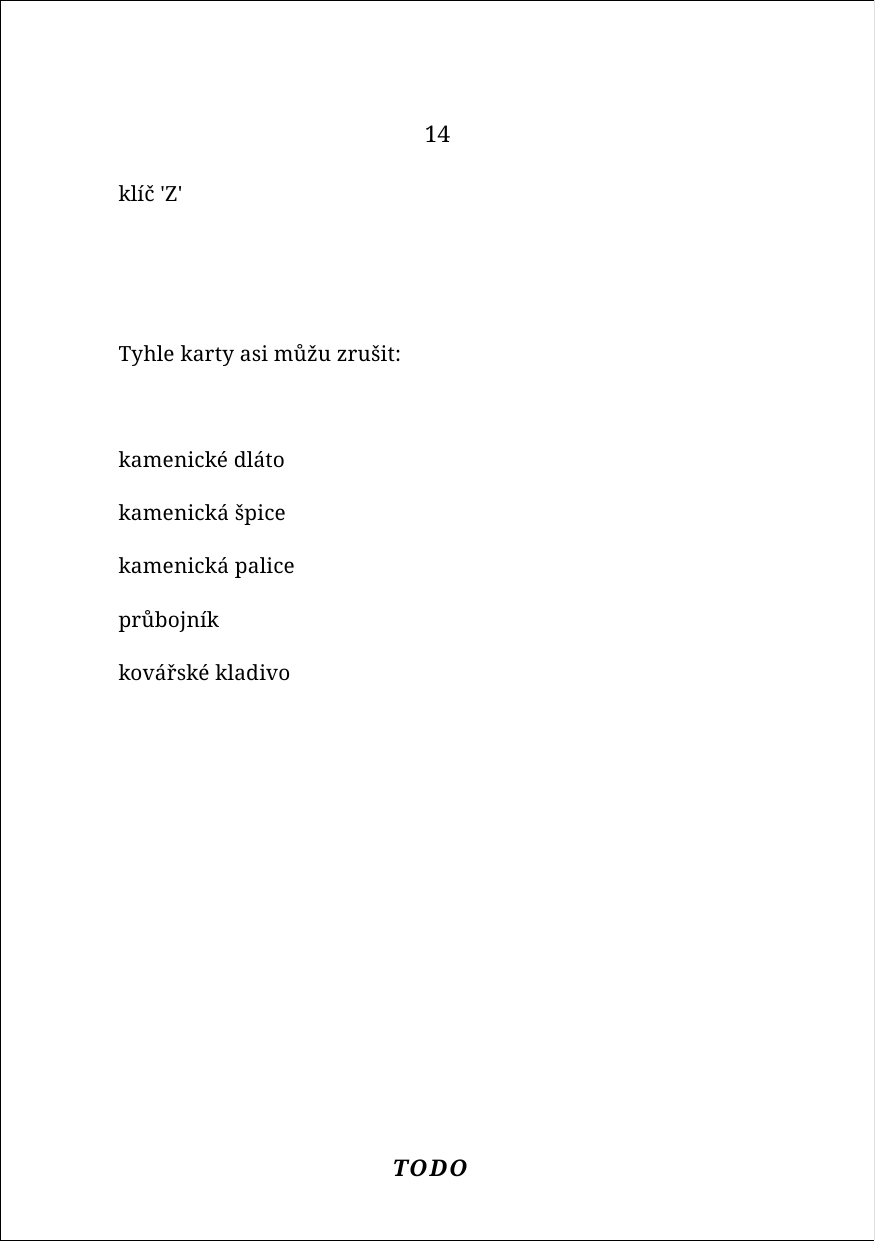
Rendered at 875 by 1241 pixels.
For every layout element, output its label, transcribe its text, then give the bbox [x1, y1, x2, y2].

text kamenická špice [118, 498, 756, 527]
text Tyhle karty asi můžu zrušit: [118, 339, 756, 367]
text kovářské kladivo [118, 658, 756, 686]
text kamenické dláto [118, 445, 756, 473]
text průbojník [118, 605, 756, 633]
text klíč 'Z' [118, 179, 756, 207]
text kamenická palice [118, 552, 756, 580]
